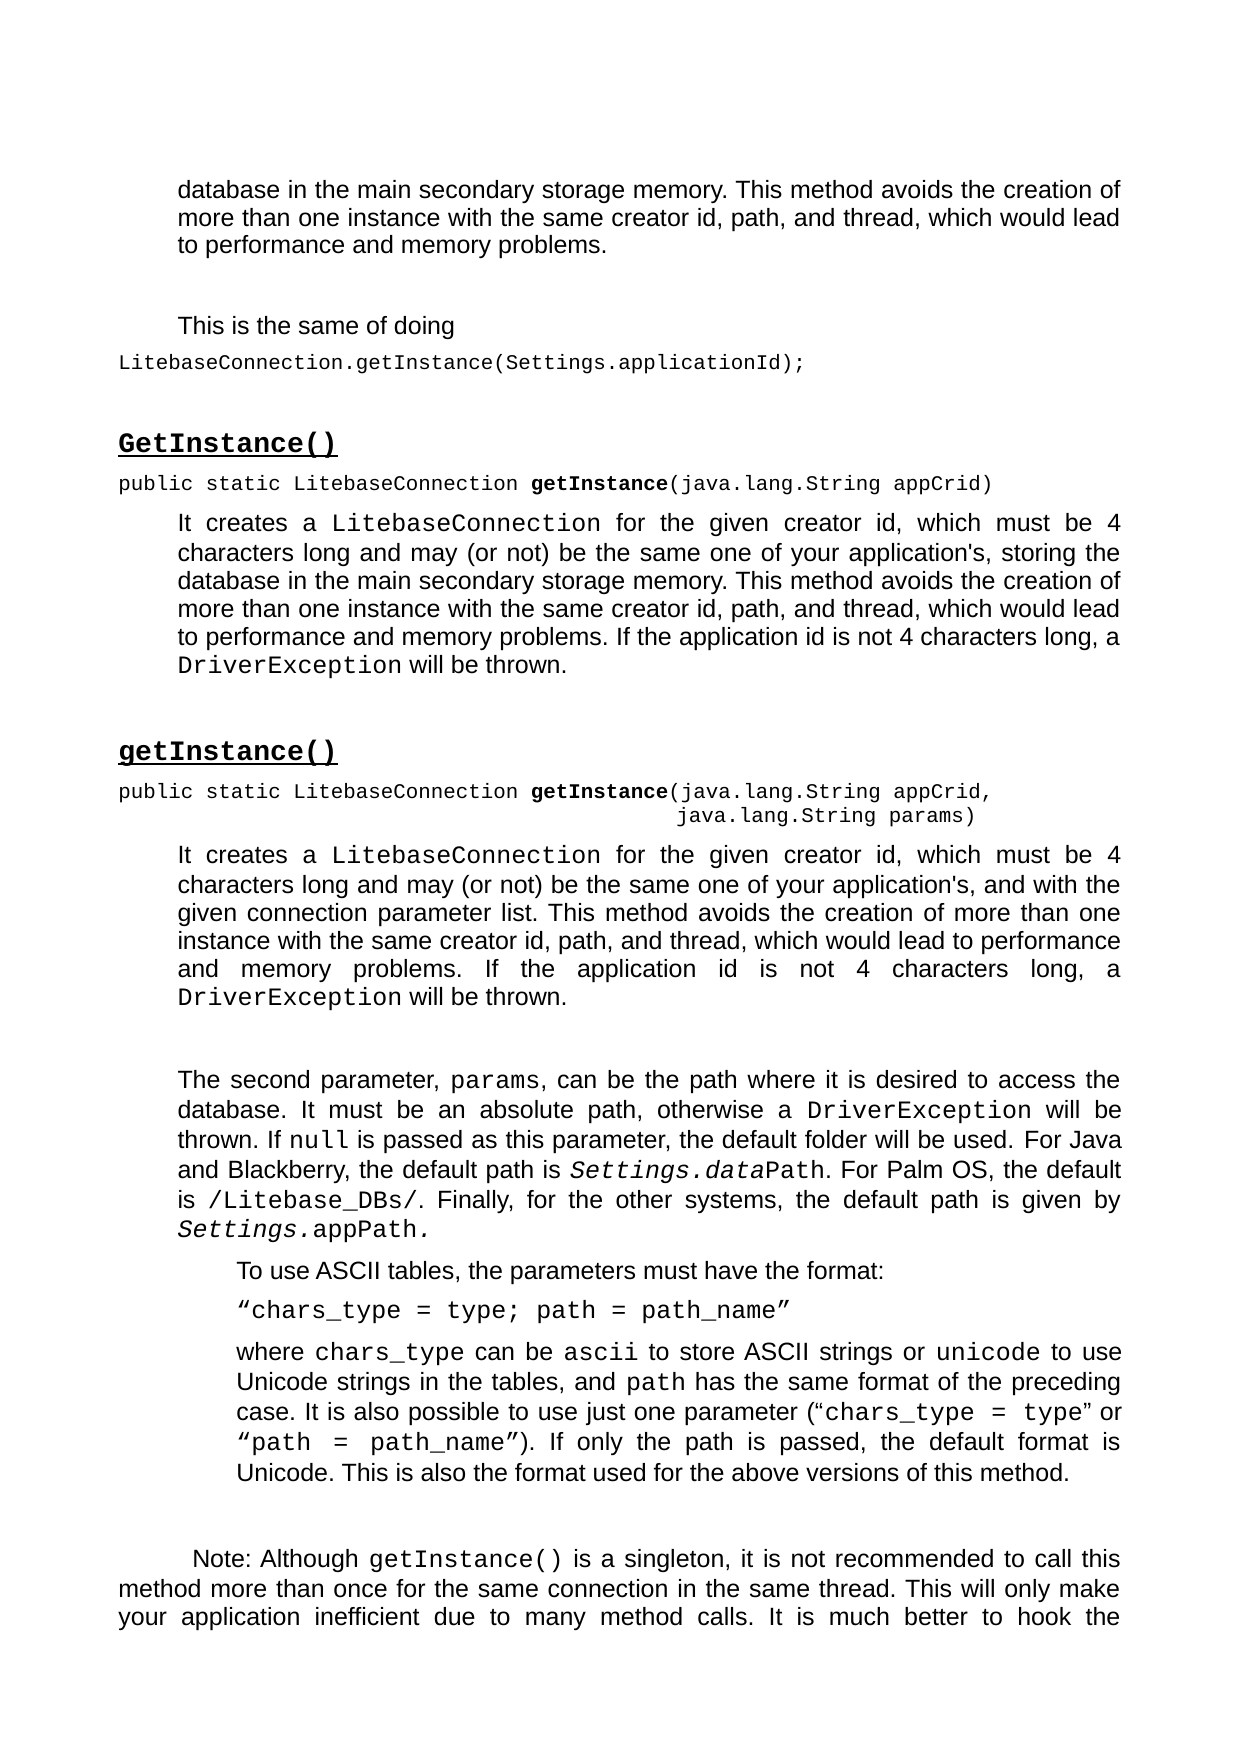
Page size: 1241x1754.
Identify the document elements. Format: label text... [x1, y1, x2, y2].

text public static LitebaseConnection getInstance(java.lang.String appCrid, java.lang.String params) [118, 781, 1122, 829]
list where chars_type can be ascii to store ASCII strings or unicode to use Unicode strings in the tables, and path has the same format of the preceding case. It is also possible to use just one parameter (“chars_type = type” or “path = path_name”). If only the path is passed, the default format is Unicode. This is also the format used for the above versions of this method. [236, 1338, 1122, 1486]
text public static LitebaseConnection getInstance(java.lang.String appCrid) [118, 473, 1122, 497]
list database in the main secondary storage memory. This method avoids the creation of more than one instance with the same creator id, path, and thread, which would lead to performance and memory problems. [177, 176, 1122, 259]
list To use ASCII tables, the parameters must have the format: [236, 1257, 1122, 1285]
list It creates a LitebaseConnection for the given creator id, which must be 4 characters long and may (or not) be the same one of your application's, and with the given connection parameter list. This method avoids the creation of more than one instance with the same creator id, path, and thread, which would lead to performance and memory problems. If the application id is not 4 characters long, a DriverException will be thrown. [177, 841, 1122, 1013]
list It creates a LitebaseConnection for the given creator id, which must be 4 characters long and may (or not) be the same one of your application's, storing the database in the main secondary storage memory. This method avoids the creation of more than one instance with the same creator id, path, and thread, which would lead to performance and memory problems. If the application id is not 4 characters long, a DriverException will be thrown. [177, 509, 1122, 681]
subtitle GetInstance() [118, 429, 1122, 461]
list LitebaseConnection.getInstance(Settings.applicationId); [118, 352, 1122, 376]
list This is the same of doing [177, 312, 1122, 340]
list “chars_type = type; path = path_name” [236, 1297, 1122, 1326]
list Note: Although getInstance() is a singleton, it is not recommended to call this method more than once for the same connection in the same thread. This will only make your application inefficient due to many method calls. It is much better to hook the [118, 1545, 1122, 1631]
list The second parameter, params, can be the path where it is desired to access the database. It must be an absolute path, otherwise a DriverException will be thrown. If null is passed as this parameter, the default folder will be used. For Java and Blackberry, the default path is Settings.dataPath. For Palm OS, the default is /Litebase_DBs/. Finally, for the other systems, the default path is given by Settings.appPath. [177, 1066, 1122, 1244]
subtitle getInstance() [118, 737, 1122, 769]
